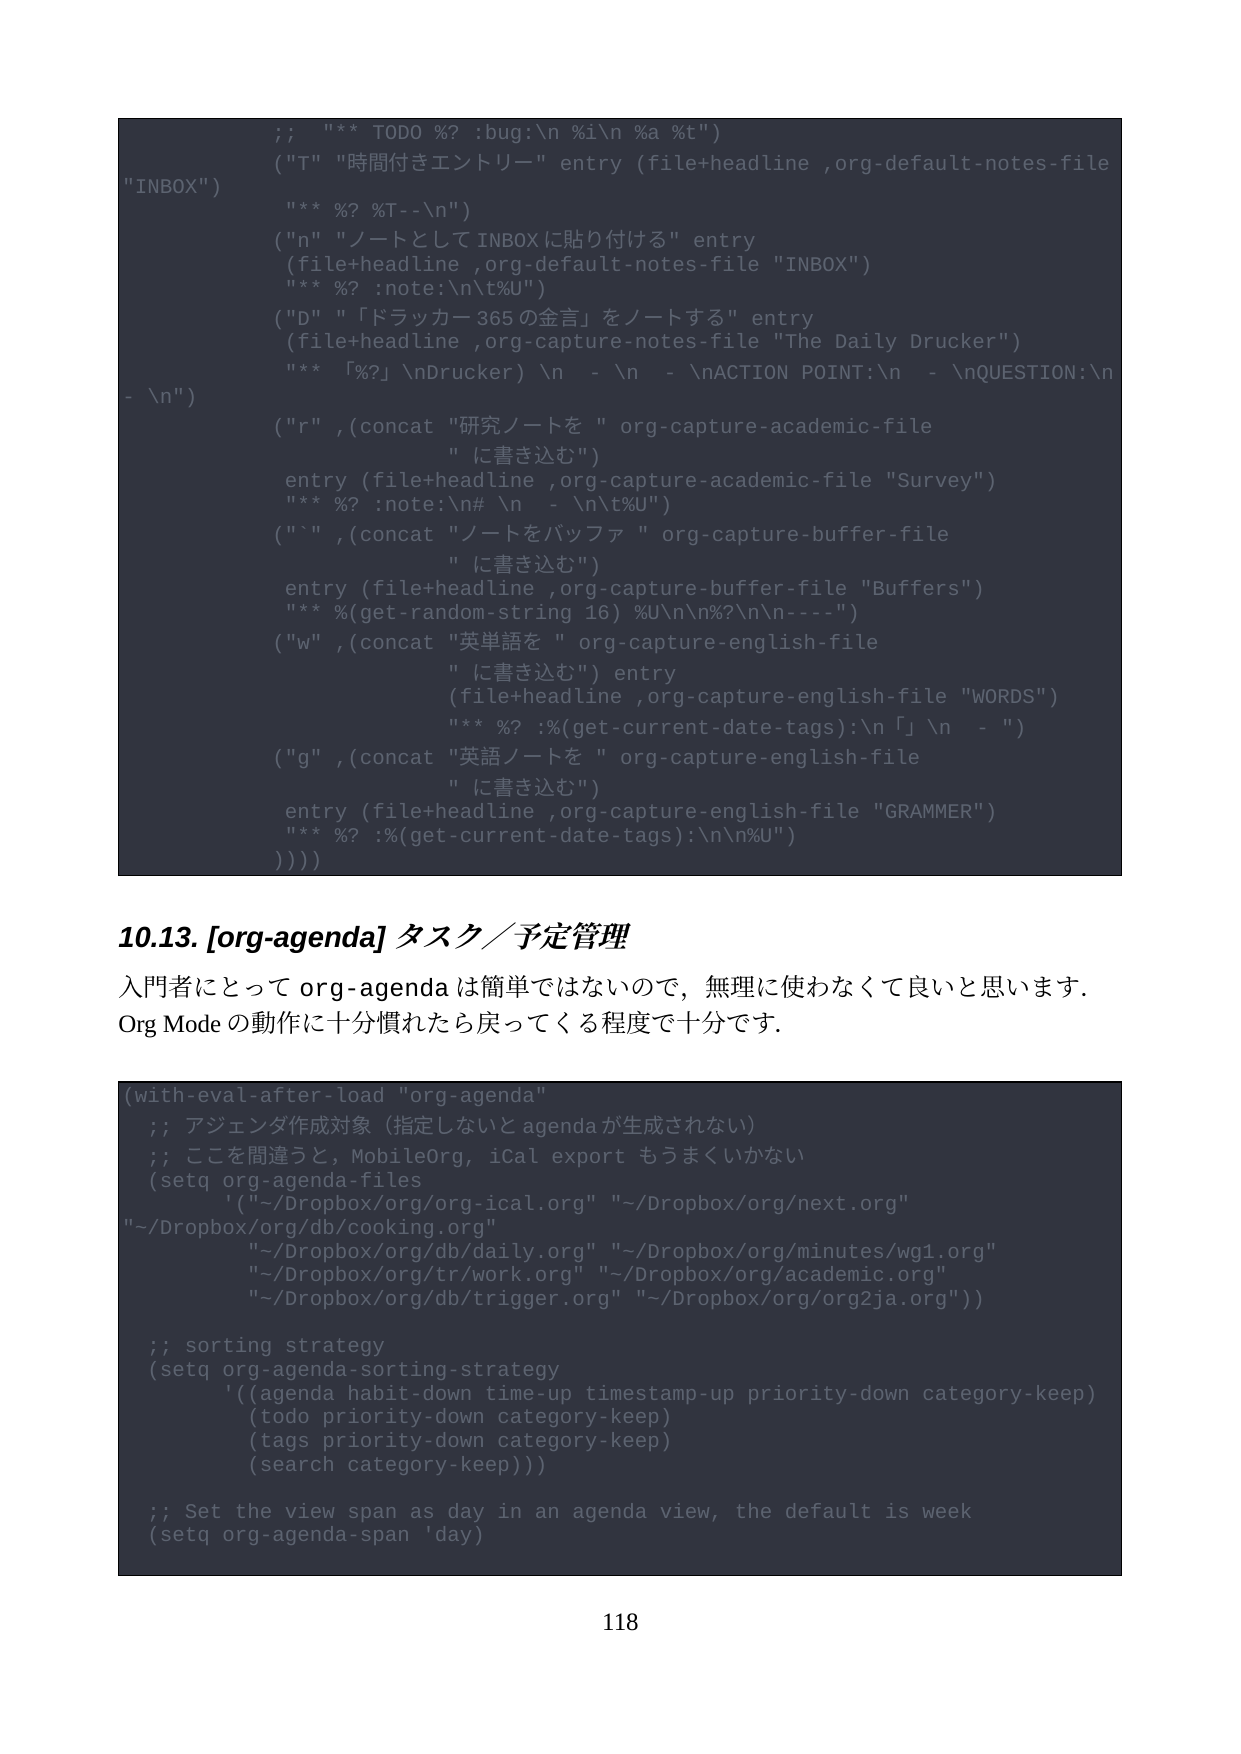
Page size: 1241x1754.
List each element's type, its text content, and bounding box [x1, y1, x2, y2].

text (file+headline ,org-capture-notes-file "The Daily Drucker") [119, 328, 1121, 351]
text " に書き込む") [119, 544, 1121, 574]
text "** %? :note:\n\t%U") [119, 273, 1121, 297]
text )))) [119, 844, 1121, 875]
text (setq org-agenda-files [119, 1166, 1121, 1189]
text "~/Dropbox/org/db/daily.org" "~/Dropbox/org/minutes/wg1.org" [119, 1237, 1121, 1260]
text ;; アジェンダ作成対象（指定しないとagendaが生成されない） [119, 1105, 1121, 1135]
text ;; "** TODO %? :bug:\n %i\n %a %t") [119, 119, 1121, 142]
text (file+headline ,org-default-notes-file "INBOX") [119, 250, 1121, 273]
text entry (file+headline ,org-capture-academic-file "Survey") [119, 466, 1121, 490]
text " に書き込む") [119, 436, 1121, 466]
text "** %? :%(get-current-date-tags):\n「」\n - ") [119, 706, 1121, 736]
text (search category-keep))) [119, 1449, 1121, 1473]
text ("w" ,(concat "英単語を " org-capture-english-file [119, 622, 1121, 652]
text ;; ここを間違うと，MobileOrg, iCal export もうまくいかない [119, 1135, 1121, 1166]
text ("g" ,(concat "英語ノートを " org-capture-english-file [119, 736, 1121, 767]
text ("`" ,(concat "ノートをバッファ " org-capture-buffer-file [119, 513, 1121, 544]
text "** %? :%(get-current-date-tags):\n\n%U") [119, 821, 1121, 844]
text (file+headline ,org-capture-english-file "WORDS") [119, 682, 1121, 706]
subtitle [org-agenda] タスク／予定管理 [118, 913, 1122, 955]
text " に書き込む") entry [119, 652, 1121, 682]
text ("T" "時間付きエントリー" entry (file+headline ,org-default-notes-file "INBOX") [119, 142, 1121, 196]
text "~/Dropbox/org/tr/work.org" "~/Dropbox/org/academic.org" [119, 1260, 1121, 1284]
text (with-eval-after-load "org-agenda" [119, 1083, 1121, 1105]
text ("n" "ノートとしてINBOXに貼り付ける" entry [119, 219, 1121, 250]
text "** 「%?」\nDrucker) \n - \n - \nACTION POINT:\n - \nQUESTION:\n - \n") [119, 351, 1121, 405]
text ("D" "「ドラッカー365の金言」をノートする" entry [119, 297, 1121, 328]
text ("r" ,(concat "研究ノートを " org-capture-academic-file [119, 405, 1121, 436]
text "** %(get-random-string 16) %U\n\n%?\n\n----") [119, 598, 1121, 622]
text " に書き込む") [119, 767, 1121, 797]
text "** %? :note:\n# \n - \n\t%U") [119, 490, 1121, 513]
text entry (file+headline ,org-capture-english-file "GRAMMER") [119, 797, 1121, 821]
text (tags priority-down category-keep) [119, 1426, 1121, 1449]
text (setq org-agenda-sorting-strategy [119, 1355, 1121, 1379]
text "** %? %T--\n") [119, 196, 1121, 219]
text (setq org-agenda-span 'day) [119, 1521, 1121, 1544]
text ;; Set the view span as day in an agenda view, the default is week [119, 1497, 1121, 1521]
text ;; sorting strategy [119, 1331, 1121, 1355]
text entry (file+headline ,org-capture-buffer-file "Buffers") [119, 574, 1121, 598]
text '((agenda habit-down time-up timestamp-up priority-down category-keep) [119, 1379, 1121, 1402]
text 入門者にとって org-agenda は簡単ではないので，無理に使わなくて良いと思います．Org Modeの動作に十分慣れたら戻ってくる程度で十分です． [118, 968, 1122, 1069]
text "~/Dropbox/org/db/trigger.org" "~/Dropbox/org/org2ja.org")) [119, 1284, 1121, 1308]
text (todo priority-down category-keep) [119, 1402, 1121, 1426]
text '("~/Dropbox/org/org-ical.org" "~/Dropbox/org/next.org" "~/Dropbox/org/db/cooking.org" [119, 1189, 1121, 1237]
